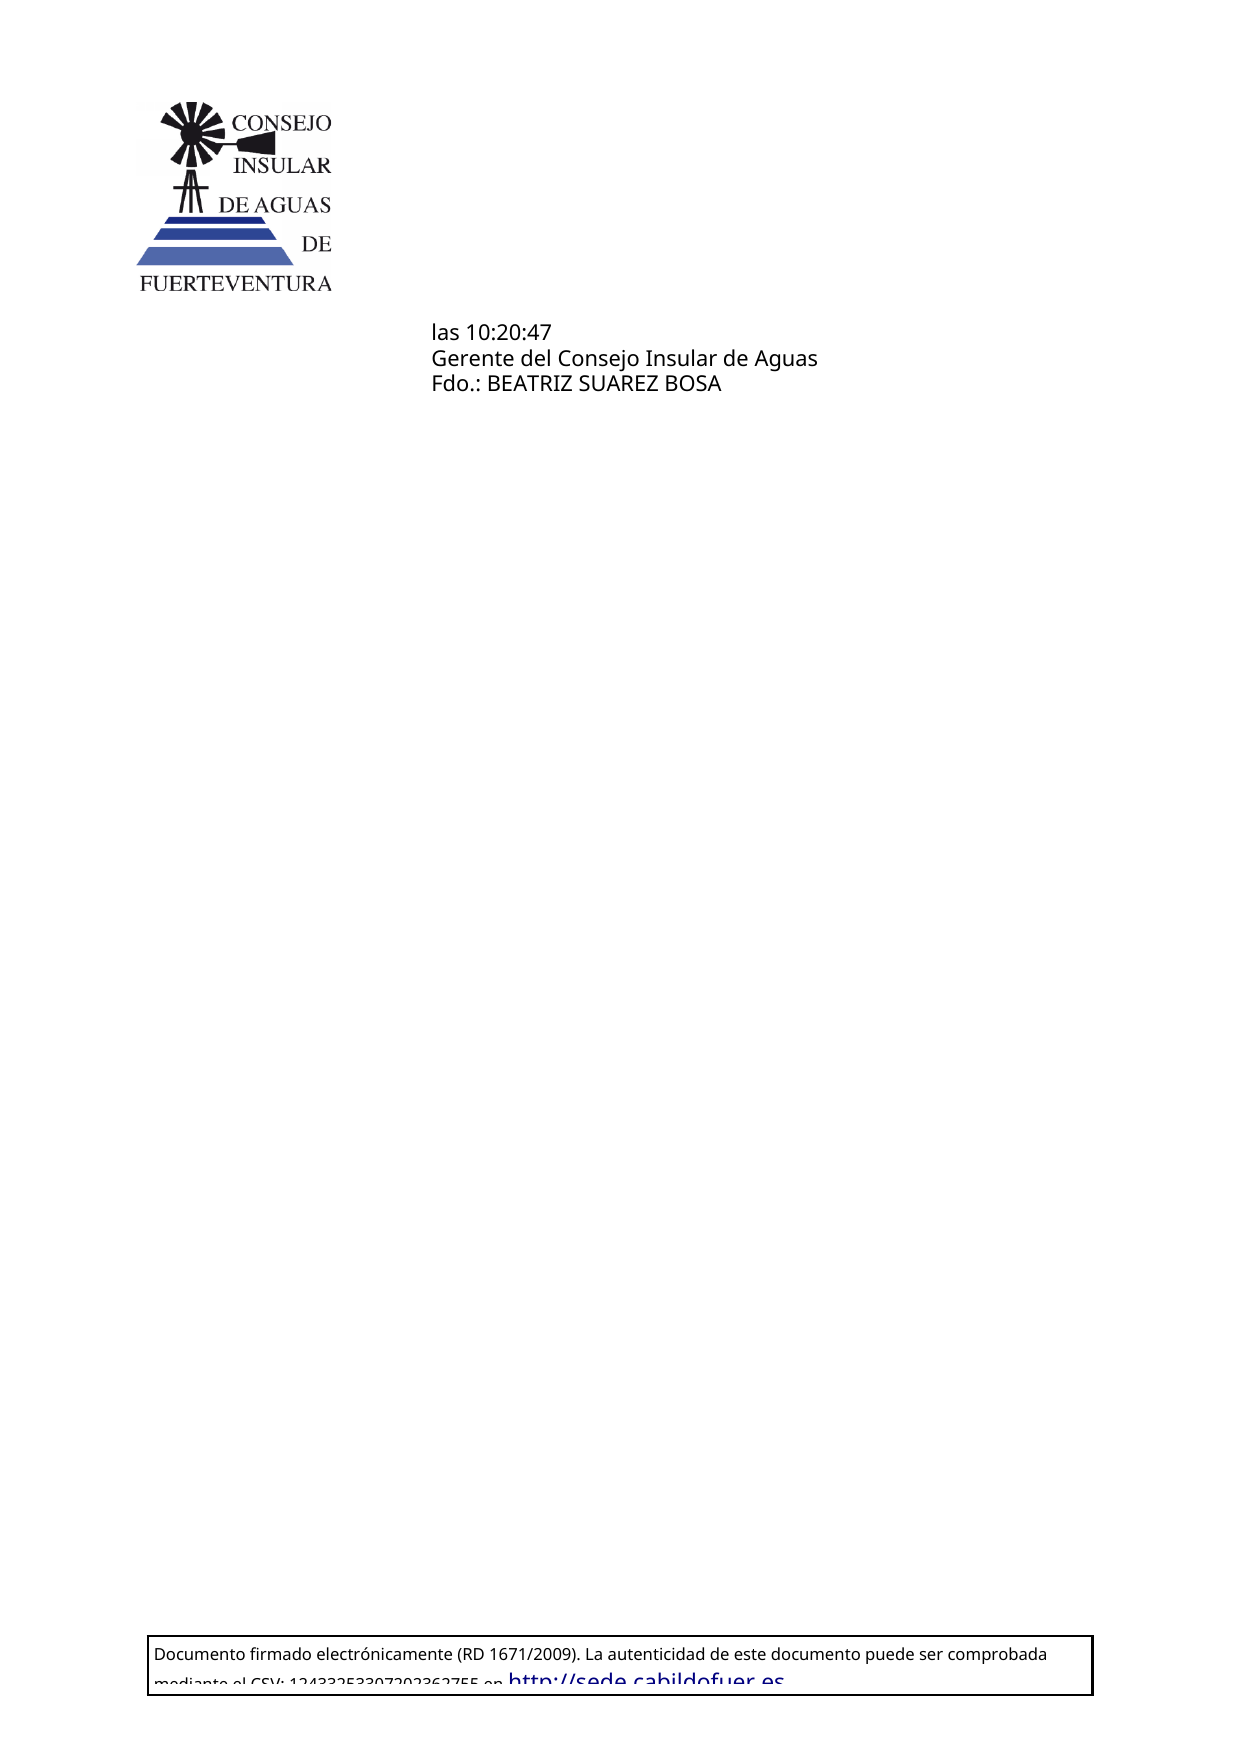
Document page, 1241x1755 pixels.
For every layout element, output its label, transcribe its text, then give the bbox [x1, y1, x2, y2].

text Gerente del Consejo Insular de Aguas Fdo.: BEATRIZ SUAREZ BOSA [431, 345, 850, 398]
text las 10:20:47 [431, 319, 903, 345]
